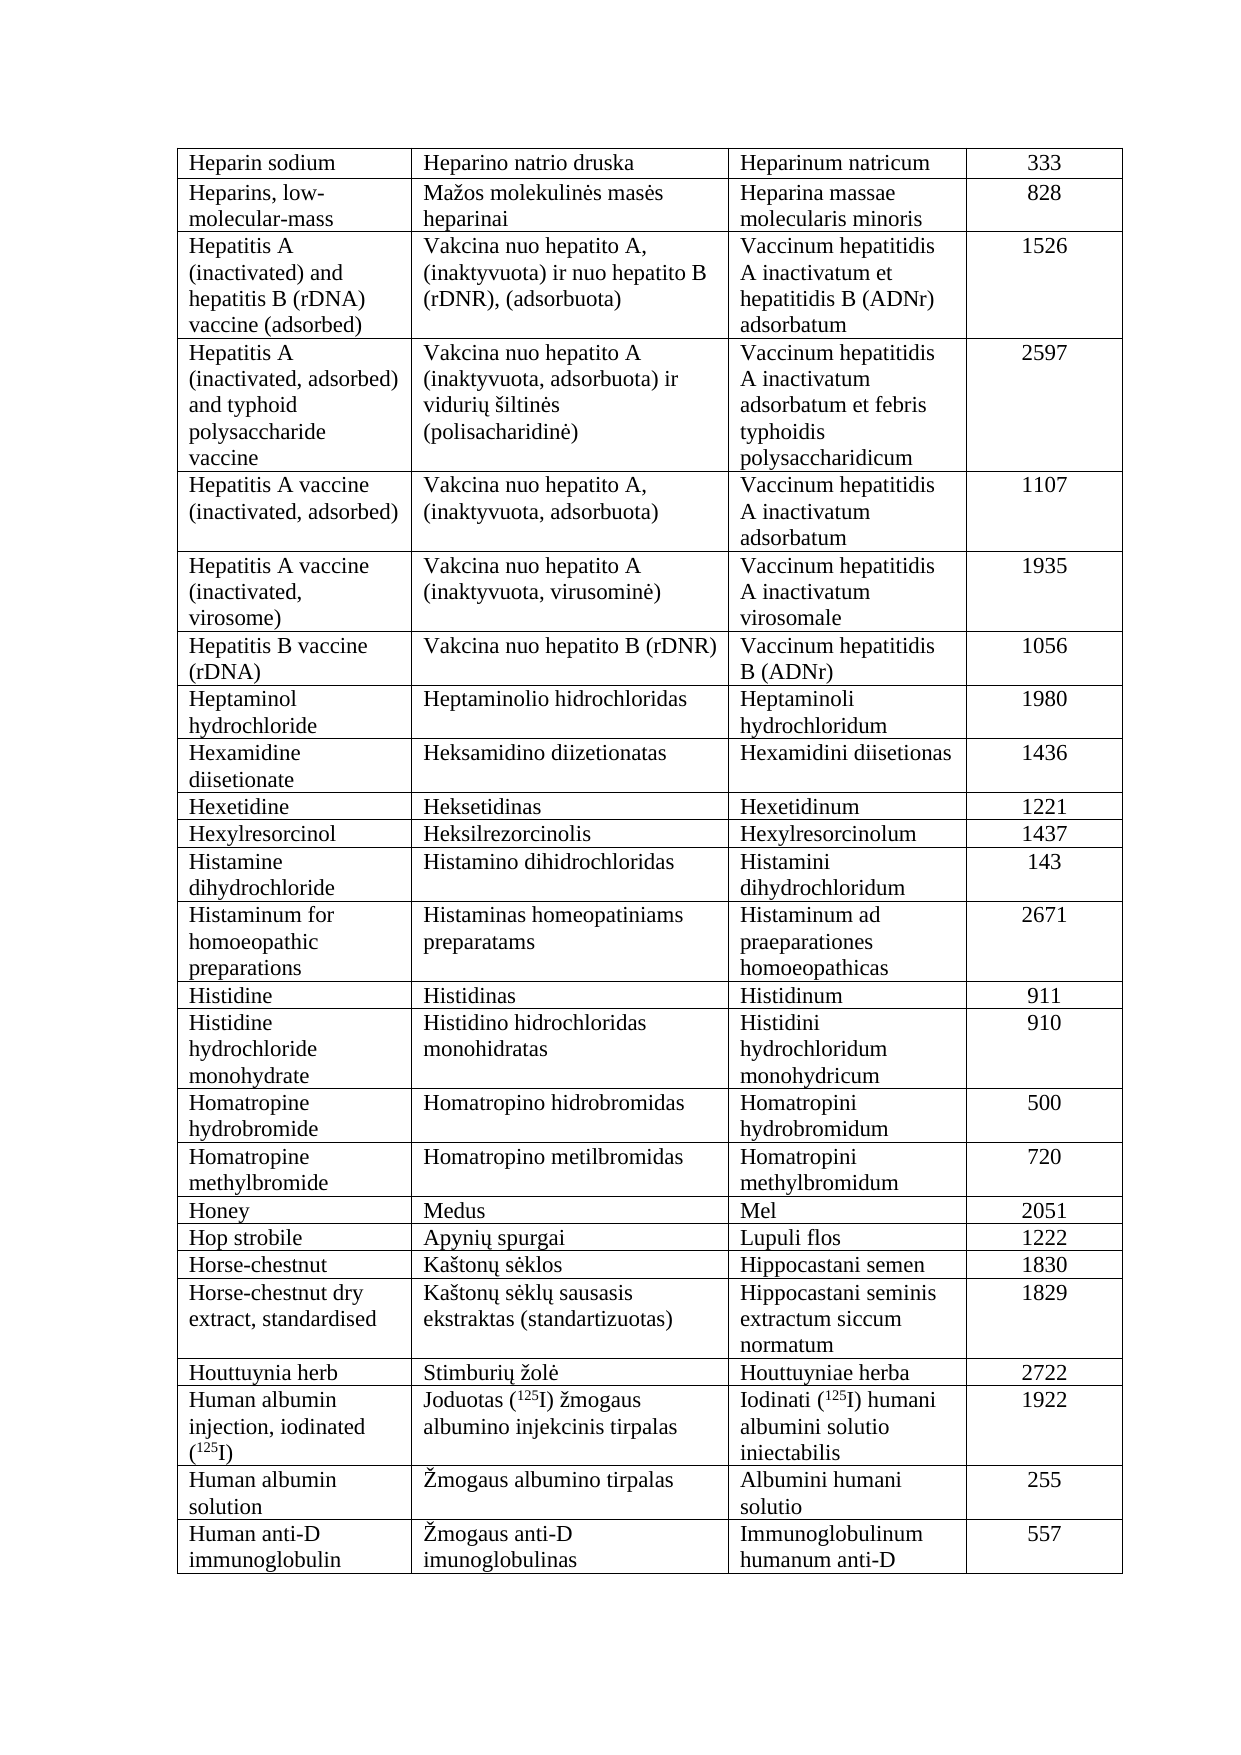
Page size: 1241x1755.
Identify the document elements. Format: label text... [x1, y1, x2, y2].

table_cell Hexylresorcinolum [729, 820, 966, 847]
table_cell Hippocastani seminis extractum siccum normatum [729, 1279, 966, 1358]
table_cell Vaccinum hepatitidis B (ADNr) [729, 632, 966, 684]
table_cell Heparinum natricum [729, 149, 966, 177]
table_cell Stimburių žolė [412, 1359, 728, 1385]
table_cell 1056 [967, 632, 1122, 684]
table_cell Horse-chestnut dry extract, standardised [178, 1279, 411, 1358]
table_cell Histaminum ad praeparationes homoeopathicas [729, 902, 966, 981]
table_cell 2722 [967, 1359, 1122, 1385]
table_cell Human albumin injection, iodinated (125I) [178, 1386, 411, 1465]
table_cell Homatropini hydrobromidum [729, 1089, 966, 1142]
table_cell 1922 [967, 1386, 1122, 1465]
table_cell 2671 [967, 902, 1122, 981]
table_cell Hepatitis B vaccine (rDNA) [178, 632, 411, 684]
table_cell 911 [967, 982, 1122, 1008]
table_cell 1980 [967, 686, 1122, 738]
table_cell 1935 [967, 552, 1122, 631]
table_cell Hepatitis A vaccine (inactivated, adsorbed) [178, 472, 411, 551]
table_cell Heparino natrio druska [412, 149, 728, 177]
table_cell Houttuyniae herba [729, 1359, 966, 1385]
table_cell Hexylresorcinol [178, 820, 411, 847]
table_cell Histidine [178, 982, 411, 1008]
table_cell Homatropino hidrobromidas [412, 1089, 728, 1142]
table_cell Heptaminolio hidrochloridas [412, 686, 728, 738]
table_cell Žmogaus anti-D imunoglobulinas [412, 1520, 728, 1573]
table_cell Heksetidinas [412, 793, 728, 819]
table_cell Heptaminol hydrochloride [178, 686, 411, 738]
table_cell Medus [412, 1197, 728, 1223]
table_cell Histamini dihydrochloridum [729, 848, 966, 901]
table_cell Albumini humani solutio [729, 1466, 966, 1519]
table_cell 720 [967, 1143, 1122, 1196]
table_cell Kaštonų sėklos [412, 1251, 728, 1278]
table_cell Hexetidinum [729, 793, 966, 819]
table_cell Histamine dihydrochloride [178, 848, 411, 901]
table_cell Hexamidine diisetionate [178, 739, 411, 792]
table_cell Iodinati (125I) humani albumini solutio iniectabilis [729, 1386, 966, 1465]
table_cell Histamino dihidrochloridas [412, 848, 728, 901]
table_cell Heptaminoli hydrochloridum [729, 686, 966, 738]
table_cell 1107 [967, 472, 1122, 551]
table_cell Mel [729, 1197, 966, 1223]
table_cell Hexetidine [178, 793, 411, 819]
table_cell 255 [967, 1466, 1122, 1519]
table_cell Vaccinum hepatitidis A inactivatum et hepatitidis B (ADNr) adsorbatum [729, 232, 966, 338]
table_cell Vaccinum hepatitidis A inactivatum adsorbatum et febris typhoidis polysaccharidicum [729, 339, 966, 471]
table_cell 557 [967, 1520, 1122, 1573]
table_cell Homatropine hydrobromide [178, 1089, 411, 1142]
table_cell Heparina massae molecularis minoris [729, 179, 966, 231]
table_cell Horse-chestnut [178, 1251, 411, 1278]
table_cell Hepatitis A vaccine (inactivated, virosome) [178, 552, 411, 631]
table_cell Homatropino metilbromidas [412, 1143, 728, 1196]
table_cell Histidinum [729, 982, 966, 1008]
table_cell Lupuli flos [729, 1224, 966, 1250]
table_cell Heparins, low-molecular-mass [178, 179, 411, 231]
table_cell Histidinas [412, 982, 728, 1008]
table_cell Histaminum for homoeopathic preparations [178, 902, 411, 981]
table_cell Houttuynia herb [178, 1359, 411, 1385]
table_cell Žmogaus albumino tirpalas [412, 1466, 728, 1519]
table_cell 2597 [967, 339, 1122, 471]
table_cell 1222 [967, 1224, 1122, 1250]
table_cell 333 [967, 149, 1122, 177]
table_cell Kaštonų sėklų sausasis ekstraktas (standartizuotas) [412, 1279, 728, 1358]
table_cell Hepatitis A (inactivated) and hepatitis B (rDNA) vaccine (adsorbed) [178, 232, 411, 338]
table_cell 1436 [967, 739, 1122, 792]
table_cell 1437 [967, 820, 1122, 847]
table_cell Immunoglobulinum humanum anti-D [729, 1520, 966, 1573]
table_cell 910 [967, 1009, 1122, 1088]
table_cell Vakcina nuo hepatito A, (inaktyvuota) ir nuo hepatito B (rDNR), (adsorbuota) [412, 232, 728, 338]
table_cell Histidini hydrochloridum monohydricum [729, 1009, 966, 1088]
table_cell Homatropini methylbromidum [729, 1143, 966, 1196]
table_cell Vakcina nuo hepatito A (inaktyvuota, virusominė) [412, 552, 728, 631]
table_cell 828 [967, 179, 1122, 231]
table_cell Histaminas homeopatiniams preparatams [412, 902, 728, 981]
table_cell Human anti-D immunoglobulin [178, 1520, 411, 1573]
table_cell Heksilrezorcinolis [412, 820, 728, 847]
table_cell Heparin sodium [178, 149, 411, 177]
table_cell Vakcina nuo hepatito B (rDNR) [412, 632, 728, 684]
table_cell Histidine hydrochloride monohydrate [178, 1009, 411, 1088]
table_cell 1830 [967, 1251, 1122, 1278]
table_cell Honey [178, 1197, 411, 1223]
table_cell Vaccinum hepatitidis A inactivatum adsorbatum [729, 472, 966, 551]
table_cell Vakcina nuo hepatito A, (inaktyvuota, adsorbuota) [412, 472, 728, 551]
table_cell Hepatitis A (inactivated, adsorbed) and typhoid polysaccharide vaccine [178, 339, 411, 471]
table_cell Hippocastani semen [729, 1251, 966, 1278]
table_cell Apynių spurgai [412, 1224, 728, 1250]
table_cell 2051 [967, 1197, 1122, 1223]
table_cell 1829 [967, 1279, 1122, 1358]
table_cell Homatropine methylbromide [178, 1143, 411, 1196]
table_cell Vakcina nuo hepatito A (inaktyvuota, adsorbuota) ir vidurių šiltinės (polisacharidinė) [412, 339, 728, 471]
table_cell 1221 [967, 793, 1122, 819]
table_cell Joduotas (125I) žmogaus albumino injekcinis tirpalas [412, 1386, 728, 1465]
table_cell Hexamidini diisetionas [729, 739, 966, 792]
table_cell 500 [967, 1089, 1122, 1142]
table_cell Hop strobile [178, 1224, 411, 1250]
table_cell Mažos molekulinės masės heparinai [412, 179, 728, 231]
table_cell Vaccinum hepatitidis A inactivatum virosomale [729, 552, 966, 631]
table_cell Heksamidino diizetionatas [412, 739, 728, 792]
table_cell 143 [967, 848, 1122, 901]
table_cell 1526 [967, 232, 1122, 338]
table_cell Histidino hidrochloridas monohidratas [412, 1009, 728, 1088]
table_cell Human albumin solution [178, 1466, 411, 1519]
